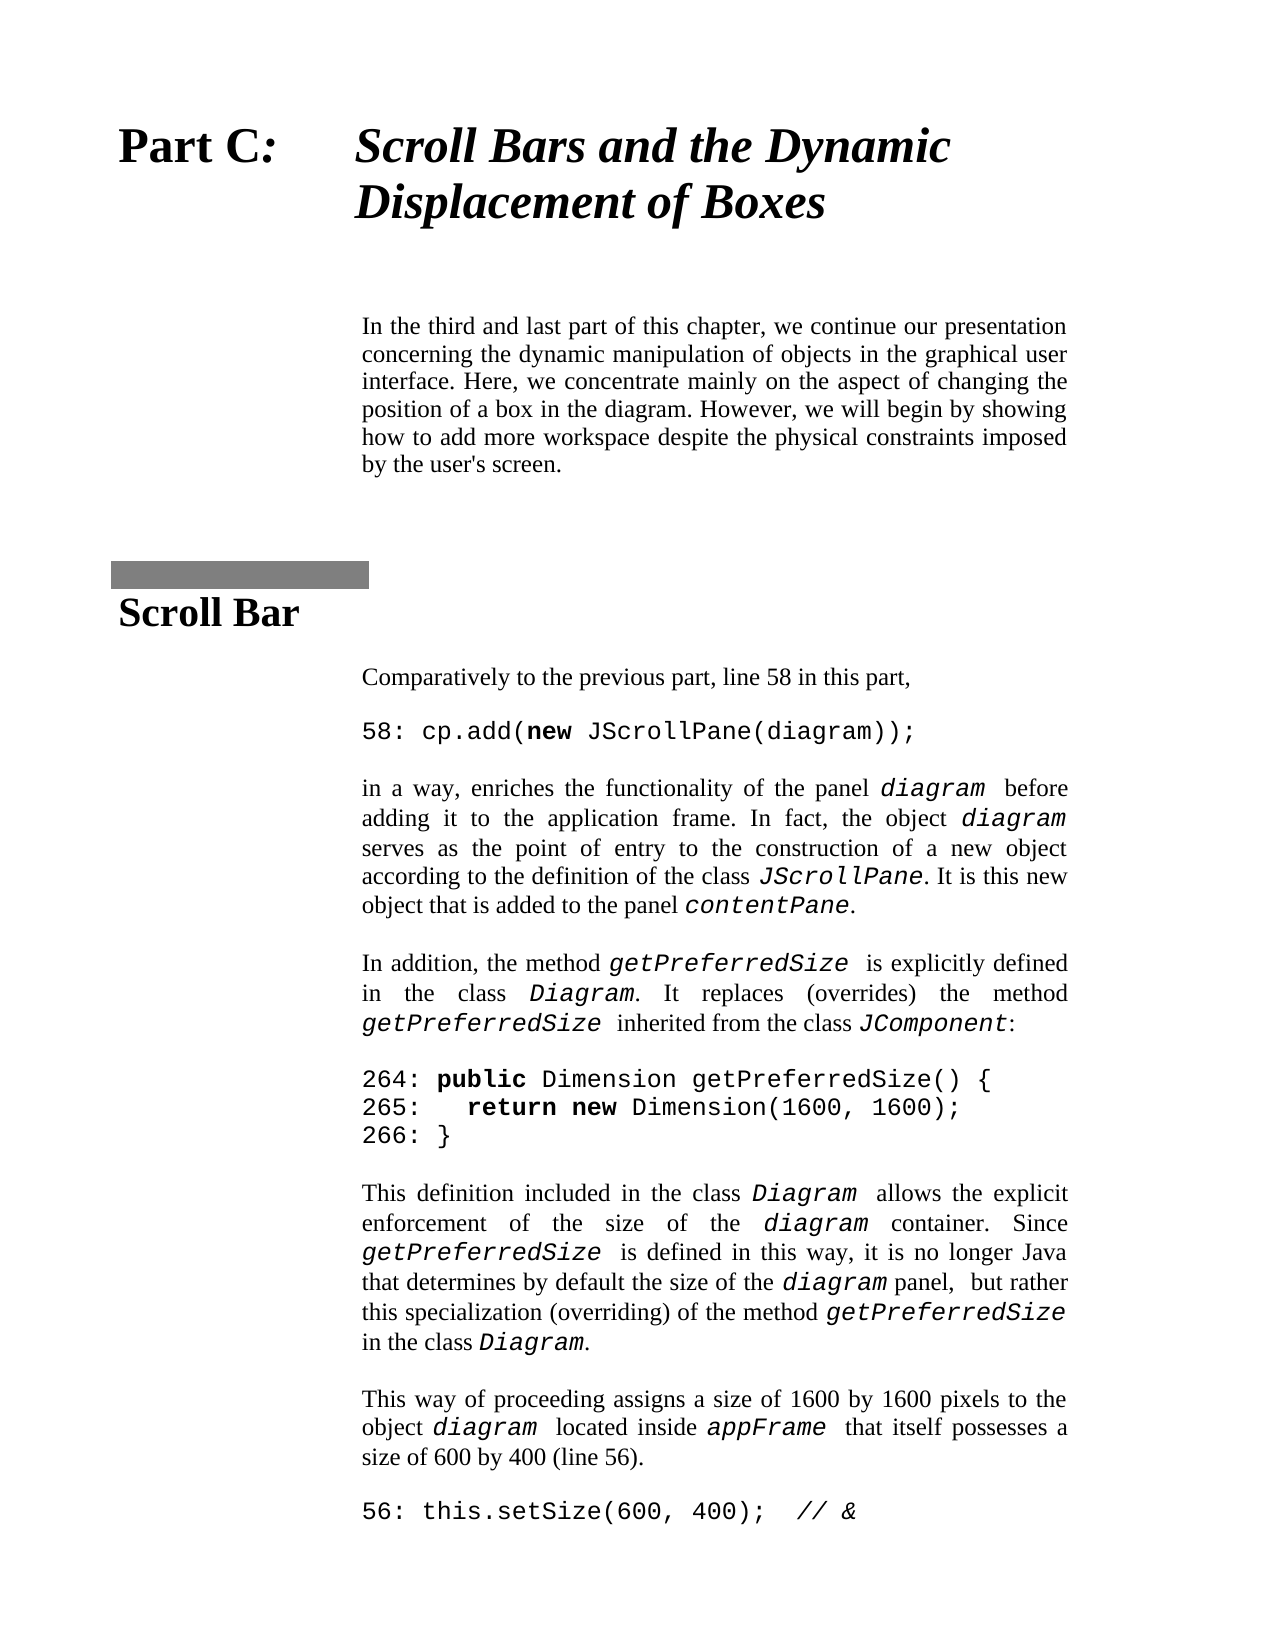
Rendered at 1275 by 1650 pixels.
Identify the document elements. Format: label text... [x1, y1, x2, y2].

subtitle Scroll Bar [118, 589, 1157, 635]
table_header This way of proceeding assigns a size of 1600 by 1600 pixels to the object diagram located inside appFrame that itself possesses a size of 600 by 400 (line 56). [354, 1385, 1075, 1471]
table_header [111, 775, 354, 921]
table_header [111, 561, 369, 589]
table_header In the third and last part of this chapter, we continue our presentation concerning the dynamic manipulation of objects in the graphical user interface. Here, we concentrate mainly on the aspect of changing the position of a box in the diagram. However, we will begin by showing how to add more workspace despite the physical constraints imposed by the user's screen. [354, 312, 1075, 478]
table_header Comparatively to the previous part, line 58 in this part, 58: cp.add(new JScrollPane(diagram)); [354, 663, 1075, 747]
table_header [111, 1066, 354, 1151]
table_header in a way, enriches the functionality of the panel diagram before adding it to the application frame. In fact, the object diagram serves as the point of entry to the construction of a new object according to the definition of the class JScrollPane. It is this new object that is added to the panel contentPane. [354, 775, 1075, 921]
text Part C: Scroll Bars and the Dynamic [118, 118, 1157, 173]
table_header [111, 1498, 354, 1527]
table_header In addition, the method getPreferredSize is explicitly defined in the class Diagram. It replaces (overrides) the method getPreferredSize inherited from the class JComponent: [354, 949, 1075, 1038]
table_header [111, 1385, 354, 1471]
table_header This definition included in the class Diagram allows the explicit enforcement of the size of the diagram container. Since getPreferredSize is defined in this way, it is no longer Java that determines by default the size of the diagram panel, but rather this specialization (overriding) of the method getPreferredSize in the class Diagram. [354, 1179, 1075, 1358]
text Displacement of Boxes [118, 173, 1157, 229]
table_header [111, 1179, 354, 1358]
table_header 56: this.setSize(600, 400); // & [354, 1498, 1075, 1527]
table_header 264: public Dimension getPreferredSize() { 265: return new Dimension(1600, 1600); 266: } [354, 1066, 1075, 1151]
table_header [111, 312, 354, 478]
table_header [111, 663, 354, 747]
table_header [111, 949, 354, 1038]
